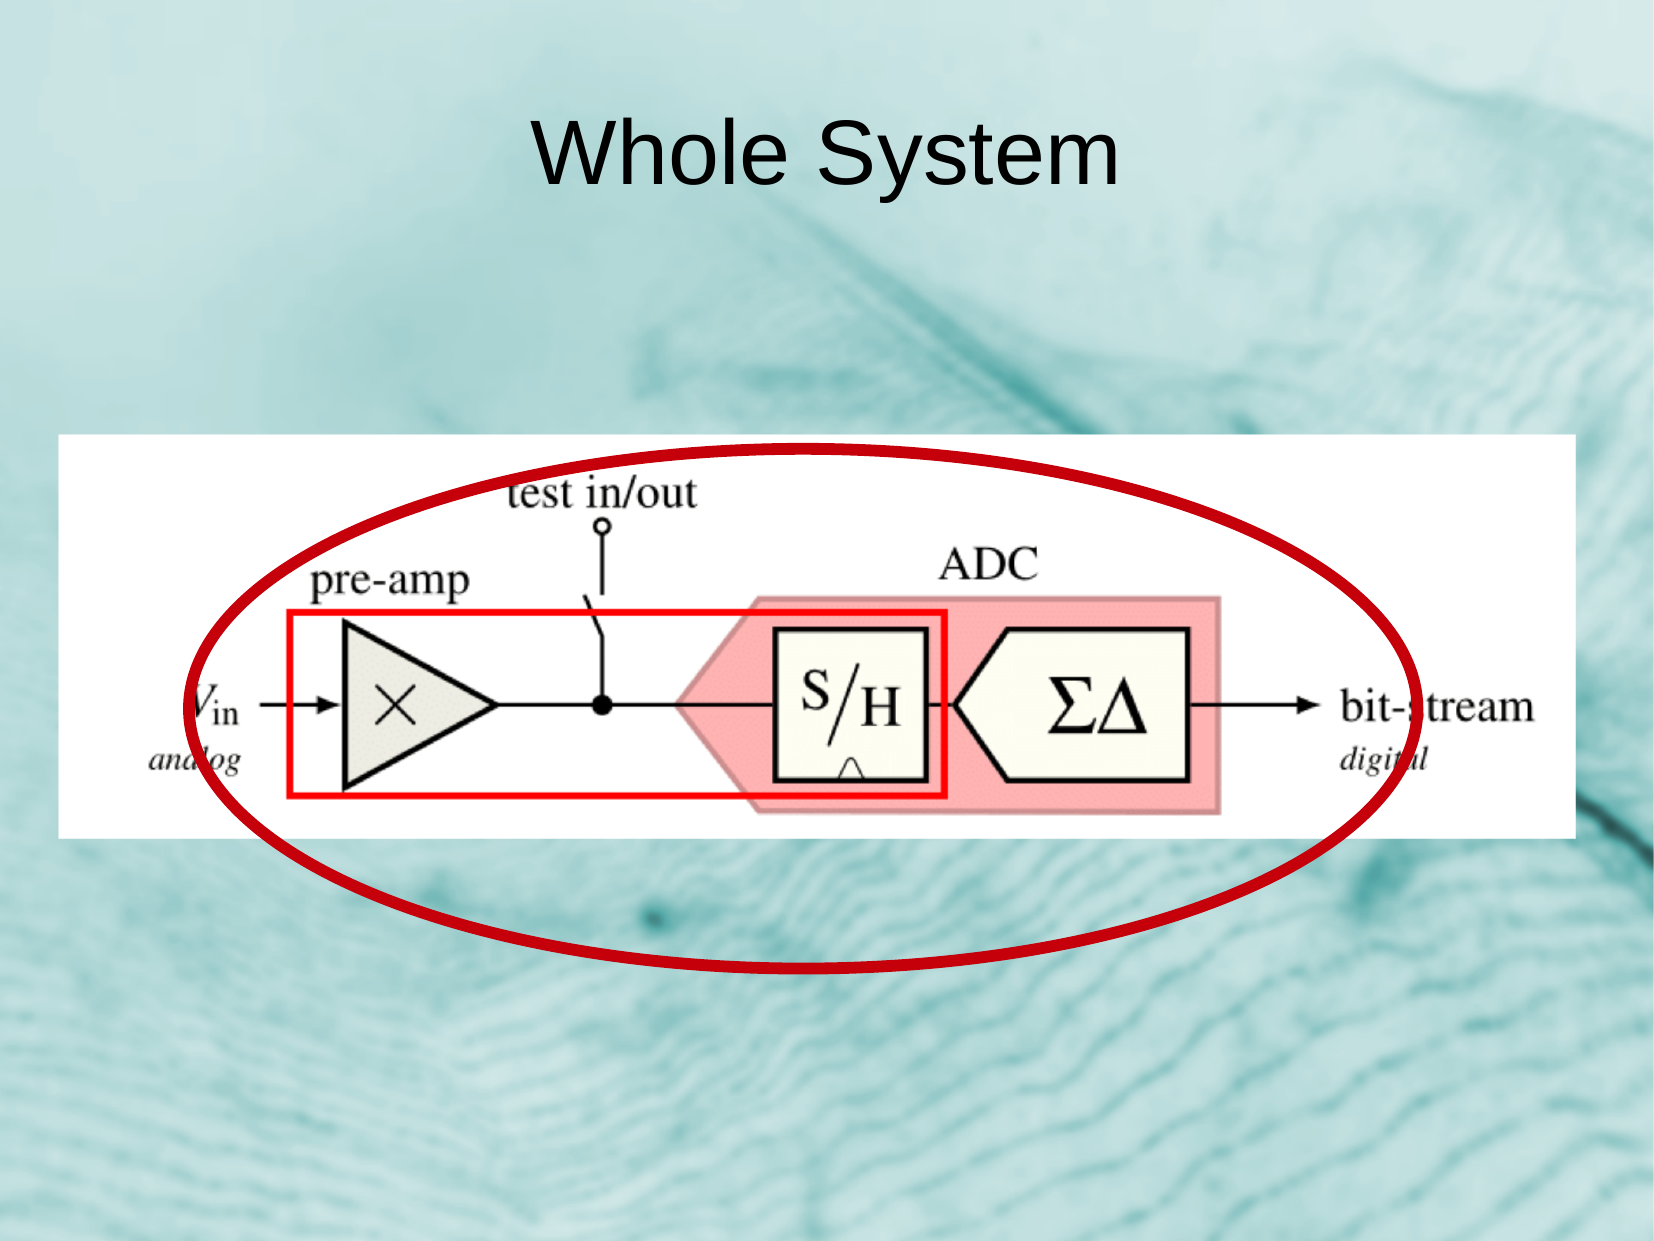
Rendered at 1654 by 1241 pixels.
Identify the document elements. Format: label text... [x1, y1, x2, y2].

title Whole System [82, 49, 1571, 257]
picture [0, 0, 1654, 1241]
